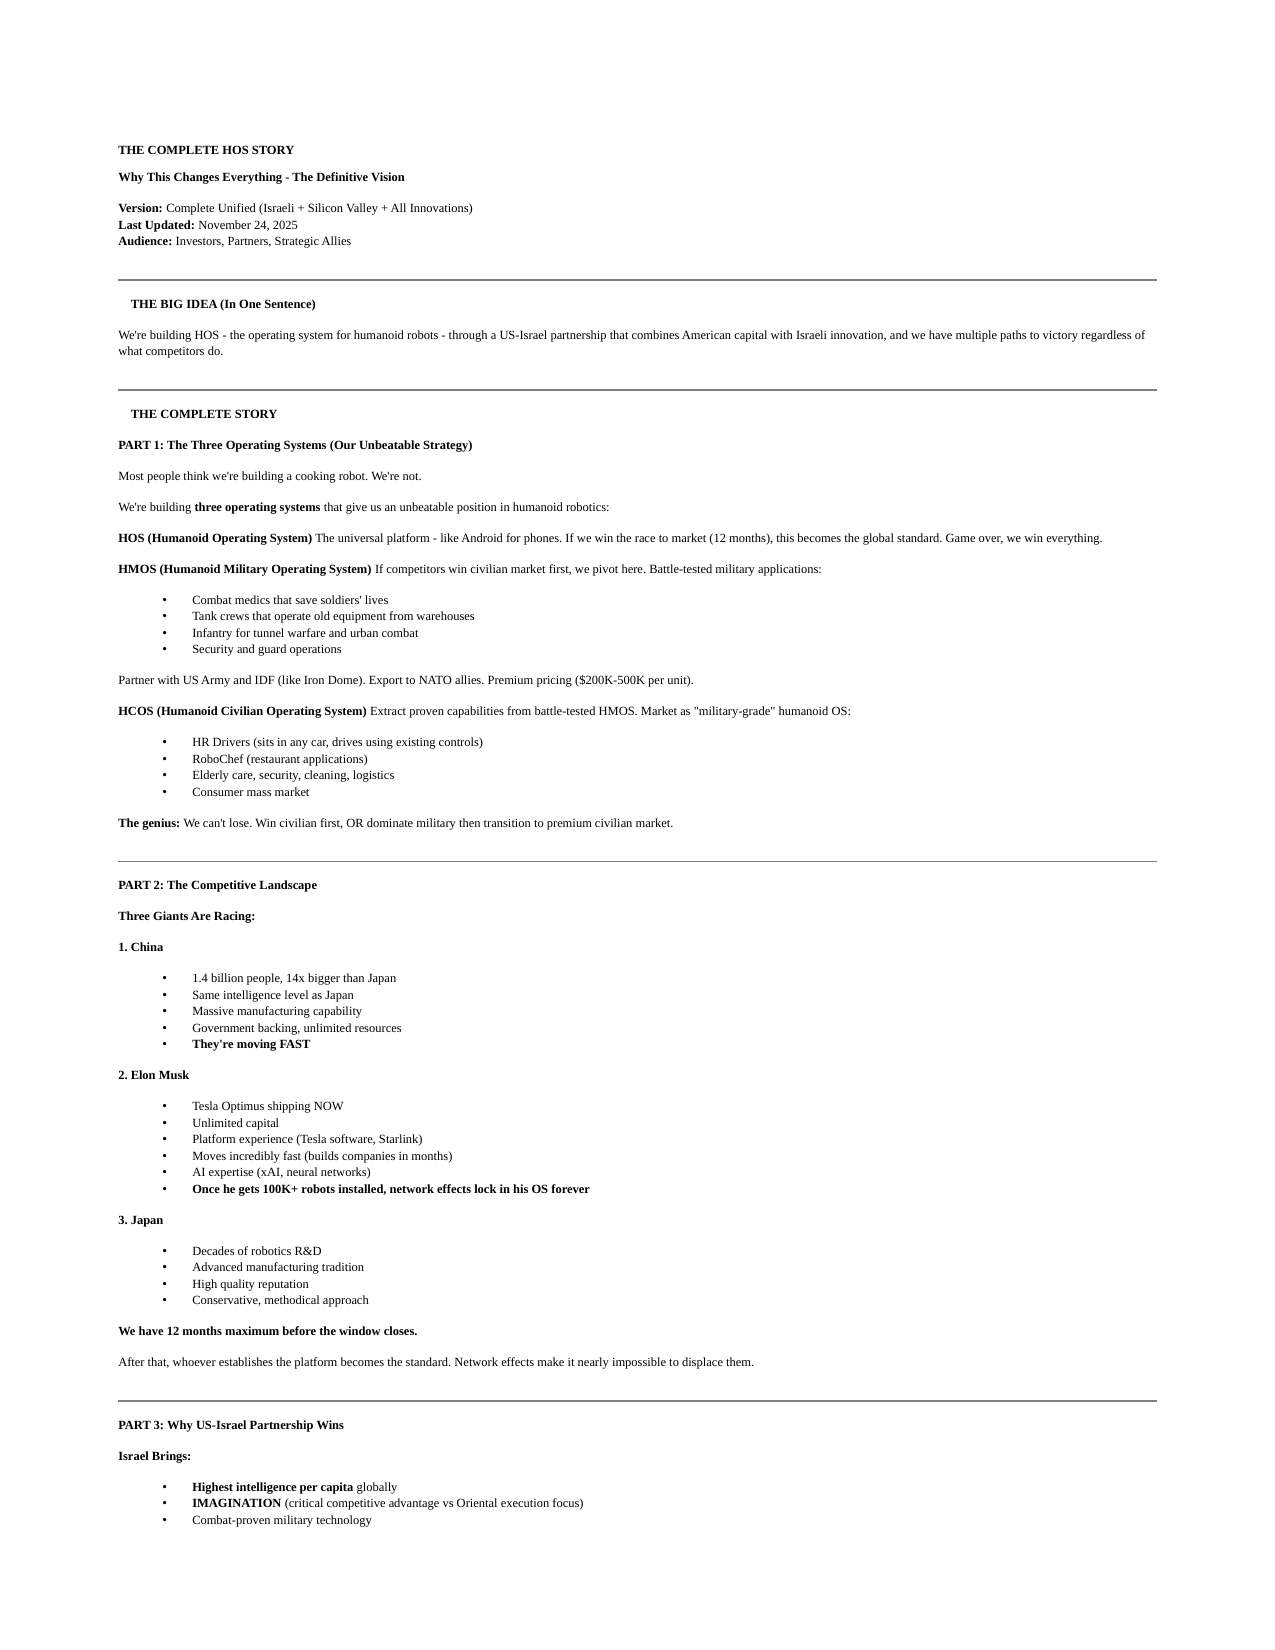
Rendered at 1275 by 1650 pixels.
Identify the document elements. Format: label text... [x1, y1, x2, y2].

list Consumer mass market [162, 784, 1157, 799]
list Conservative, methodical approach [162, 1293, 1157, 1307]
subtitle Why This Changes Everything - The Definitive Vision [118, 170, 1157, 184]
list High quality reputation [162, 1276, 1157, 1291]
subtitle 🤔 THE BIG IDEA (In One Sentence) [118, 296, 1157, 311]
text 2. Elon Musk [118, 1068, 1157, 1082]
list Tank crews that operate old equipment from warehouses [162, 609, 1157, 623]
list Elderly care, security, cleaning, logistics [162, 768, 1157, 782]
text The genius: We can't lose. Win civilian first, OR dominate military then transition to premium civilian market. [118, 816, 1157, 830]
text 1. China [118, 940, 1157, 954]
list RoboChef (restaurant applications) [162, 752, 1157, 766]
text Version: Complete Unified (Israeli + Silicon Valley + All Innovations) Last Updated: November 24, 2025 Audience: Investors, Partners, Strategic Allies [118, 201, 1157, 248]
list Combat-proven military technology [162, 1512, 1157, 1527]
subtitle PART 3: Why US-Israel Partnership Wins [118, 1417, 1157, 1432]
list Combat medics that save soldiers' lives [162, 593, 1157, 607]
text HCOS (Humanoid Civilian Operating System) Extract proven capabilities from battle-tested HMOS. Market as "military-grade" humanoid OS: [118, 704, 1157, 718]
list Decades of robotics R&D [162, 1243, 1157, 1258]
text 3. Japan [118, 1212, 1157, 1227]
list HR Drivers (sits in any car, drives using existing controls) [162, 735, 1157, 749]
list Platform experience (Tesla software, Starlink) [162, 1132, 1157, 1146]
subtitle PART 2: The Competitive Landscape [118, 878, 1157, 892]
list Government backing, unlimited resources [162, 1021, 1157, 1035]
list AI expertise (xAI, neural networks) [162, 1165, 1157, 1179]
text Israel Brings: [118, 1448, 1157, 1463]
list Security and guard operations [162, 642, 1157, 656]
text HOS (Humanoid Operating System) The universal platform - like Android for phones. If we win the race to market (12 months), this becomes the global standard. Game over, we win everything. [118, 531, 1157, 545]
list Massive manufacturing capability [162, 1004, 1157, 1018]
list They're moving FAST [162, 1037, 1157, 1051]
text We're building HOS - the operating system for humanoid robots - through a US-Israel partnership that combines American capital with Israeli innovation, and we have multiple paths to victory regardless of what competitors do. [118, 327, 1157, 358]
text Partner with US Army and IDF (like Iron Dome). Export to NATO allies. Premium pricing ($200K-500K per unit). [118, 673, 1157, 687]
list Tesla Optimus shipping NOW [162, 1099, 1157, 1113]
list 1.4 billion people, 14x bigger than Japan [162, 971, 1157, 986]
text Most people think we're building a cooking robot. We're not. [118, 468, 1157, 483]
list Highest intelligence per capita globally [162, 1479, 1157, 1494]
text HMOS (Humanoid Military Operating System) If competitors win civilian market first, we pivot here. Battle-tested military applications: [118, 562, 1157, 576]
list Unlimited capital [162, 1116, 1157, 1130]
list Advanced manufacturing tradition [162, 1260, 1157, 1274]
subtitle 📖 THE COMPLETE STORY [118, 406, 1157, 421]
text We're building three operating systems that give us an unbeatable position in humanoid robotics: [118, 499, 1157, 514]
text After that, whoever establishes the platform becomes the standard. Network effects make it nearly impossible to displace them. [118, 1355, 1157, 1369]
text Three Giants Are Racing: [118, 909, 1157, 923]
subtitle THE COMPLETE HOS STORY [118, 143, 1157, 157]
subtitle PART 1: The Three Operating Systems (Our Unbeatable Strategy) [118, 437, 1157, 452]
list Once he gets 100K+ robots installed, network effects lock in his OS forever [162, 1181, 1157, 1196]
list Moves incredibly fast (builds companies in months) [162, 1148, 1157, 1163]
list Infantry for tunnel warfare and urban combat [162, 626, 1157, 640]
list IMAGINATION (critical competitive advantage vs Oriental execution focus) [162, 1496, 1157, 1510]
list Same intelligence level as Japan [162, 988, 1157, 1002]
text We have 12 months maximum before the window closes. [118, 1324, 1157, 1338]
